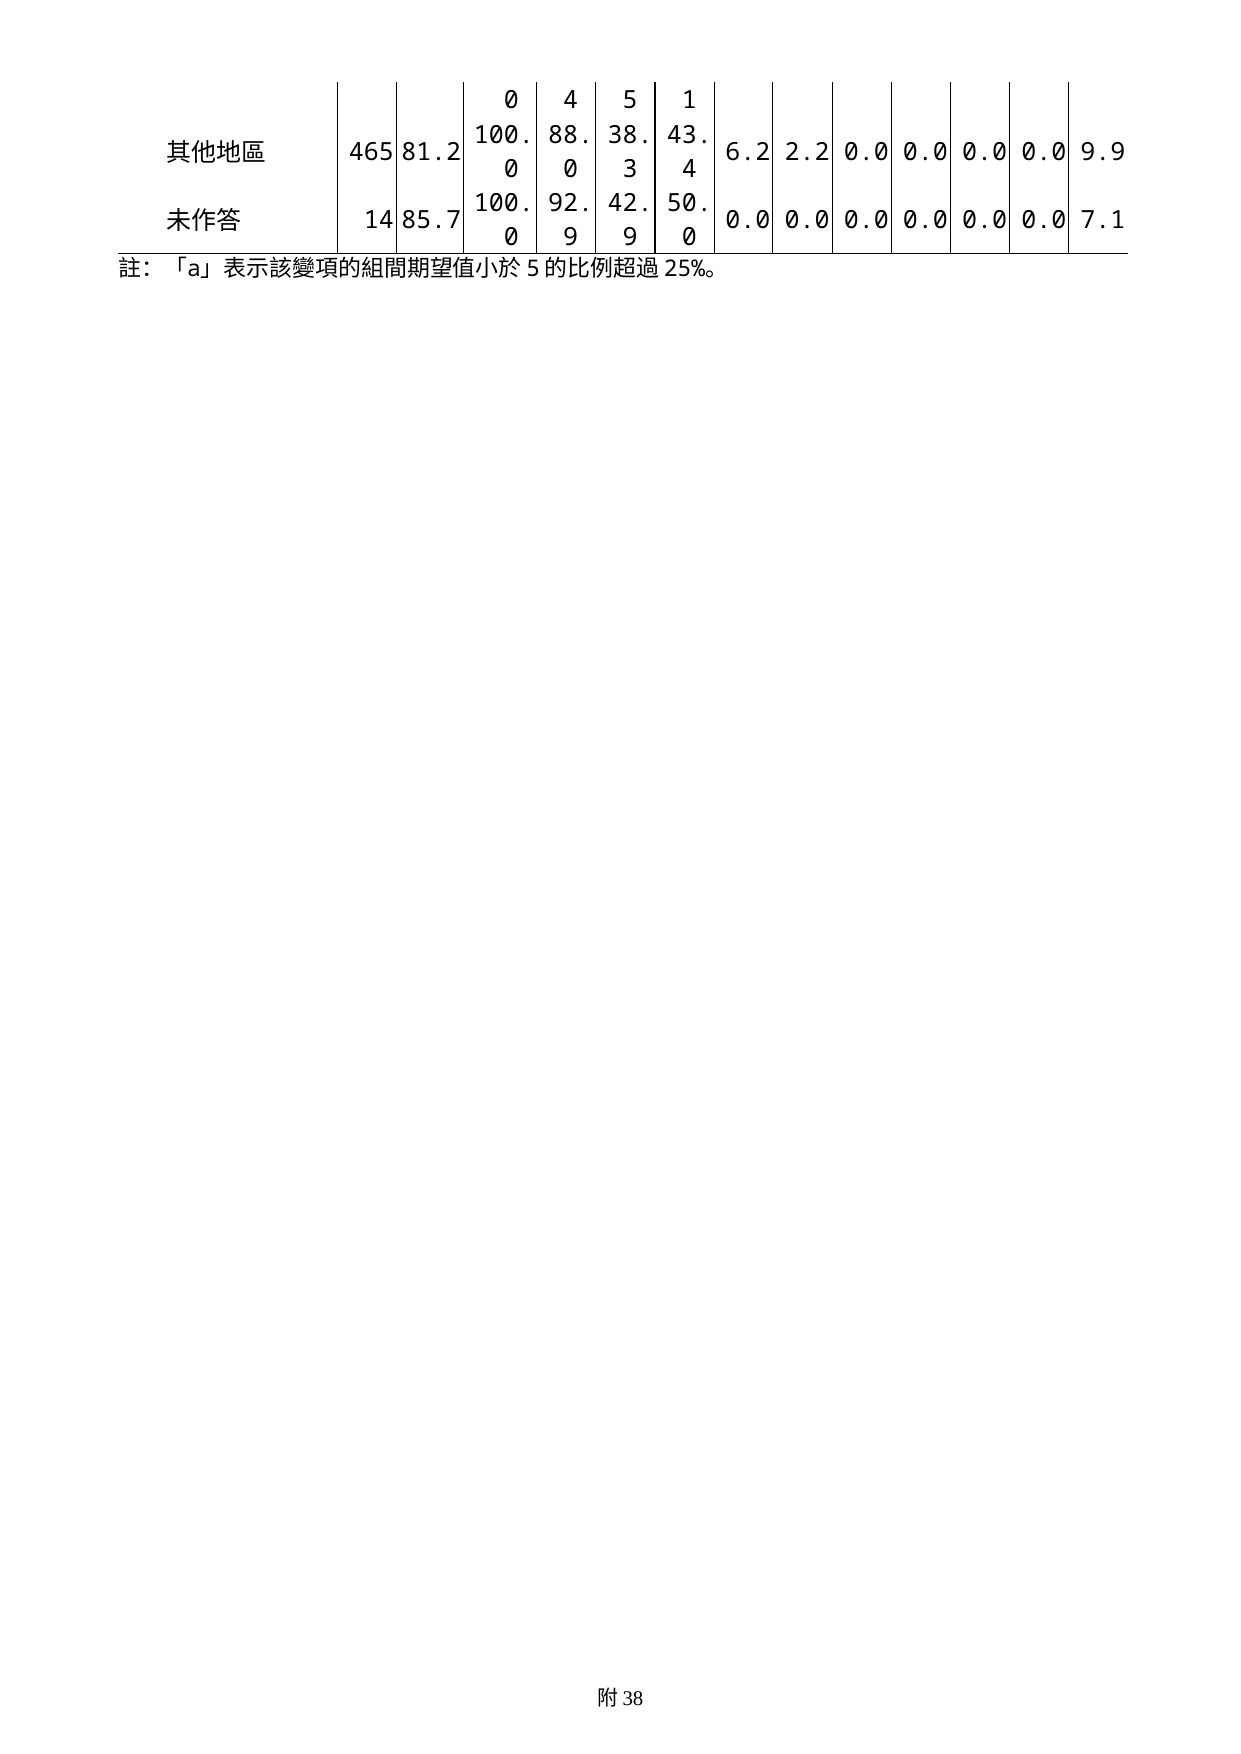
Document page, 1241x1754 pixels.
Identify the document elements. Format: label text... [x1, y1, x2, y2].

table_cell 0.0 [833, 116, 891, 184]
table_cell 0.0 [1010, 184, 1068, 252]
table_cell 0.0 [892, 184, 950, 252]
table_cell [951, 82, 1009, 116]
table_cell 0.0 [715, 184, 772, 252]
table_cell 0 [464, 82, 536, 116]
table_cell [1069, 82, 1128, 116]
table_cell 88.0 [537, 116, 595, 184]
table_cell 1 [656, 82, 714, 116]
table_cell 85.7 [397, 184, 463, 252]
table_cell 38.3 [596, 116, 654, 184]
table_cell 465 [338, 116, 396, 184]
table_cell 0.0 [1010, 116, 1068, 184]
table_cell 6.2 [715, 116, 772, 184]
table_cell 4 [537, 82, 595, 116]
table_cell 9.9 [1069, 116, 1128, 184]
table_cell 0.0 [833, 184, 891, 252]
table_cell 其他地區 [118, 116, 337, 184]
table_cell 0.0 [951, 184, 1009, 252]
table_cell 5 [596, 82, 654, 116]
table_cell 14 [338, 184, 396, 252]
table_cell 81.2 [397, 116, 463, 184]
table_cell 未作答 [118, 184, 337, 252]
table_cell 42.9 [596, 184, 654, 252]
table_cell [892, 82, 950, 116]
table_cell 100.0 [464, 116, 536, 184]
table_cell [1010, 82, 1068, 116]
table_cell 0.0 [773, 184, 832, 252]
table_cell 0.0 [951, 116, 1009, 184]
table_cell [397, 82, 463, 116]
text 註：「a」表示該變項的組間期望值小於5的比例超過25%。 [118, 254, 1122, 283]
table_cell [773, 82, 832, 116]
table_cell 0.0 [892, 116, 950, 184]
table_cell 43.4 [656, 116, 714, 184]
table_cell 7.1 [1069, 184, 1128, 252]
table_cell 50.0 [656, 184, 714, 252]
table_cell 92.9 [537, 184, 595, 252]
table_cell [715, 82, 772, 116]
table_cell [118, 82, 337, 116]
table_cell [338, 82, 396, 116]
table_cell 2.2 [773, 116, 832, 184]
table_cell [833, 82, 891, 116]
table_cell 100.0 [464, 184, 536, 252]
